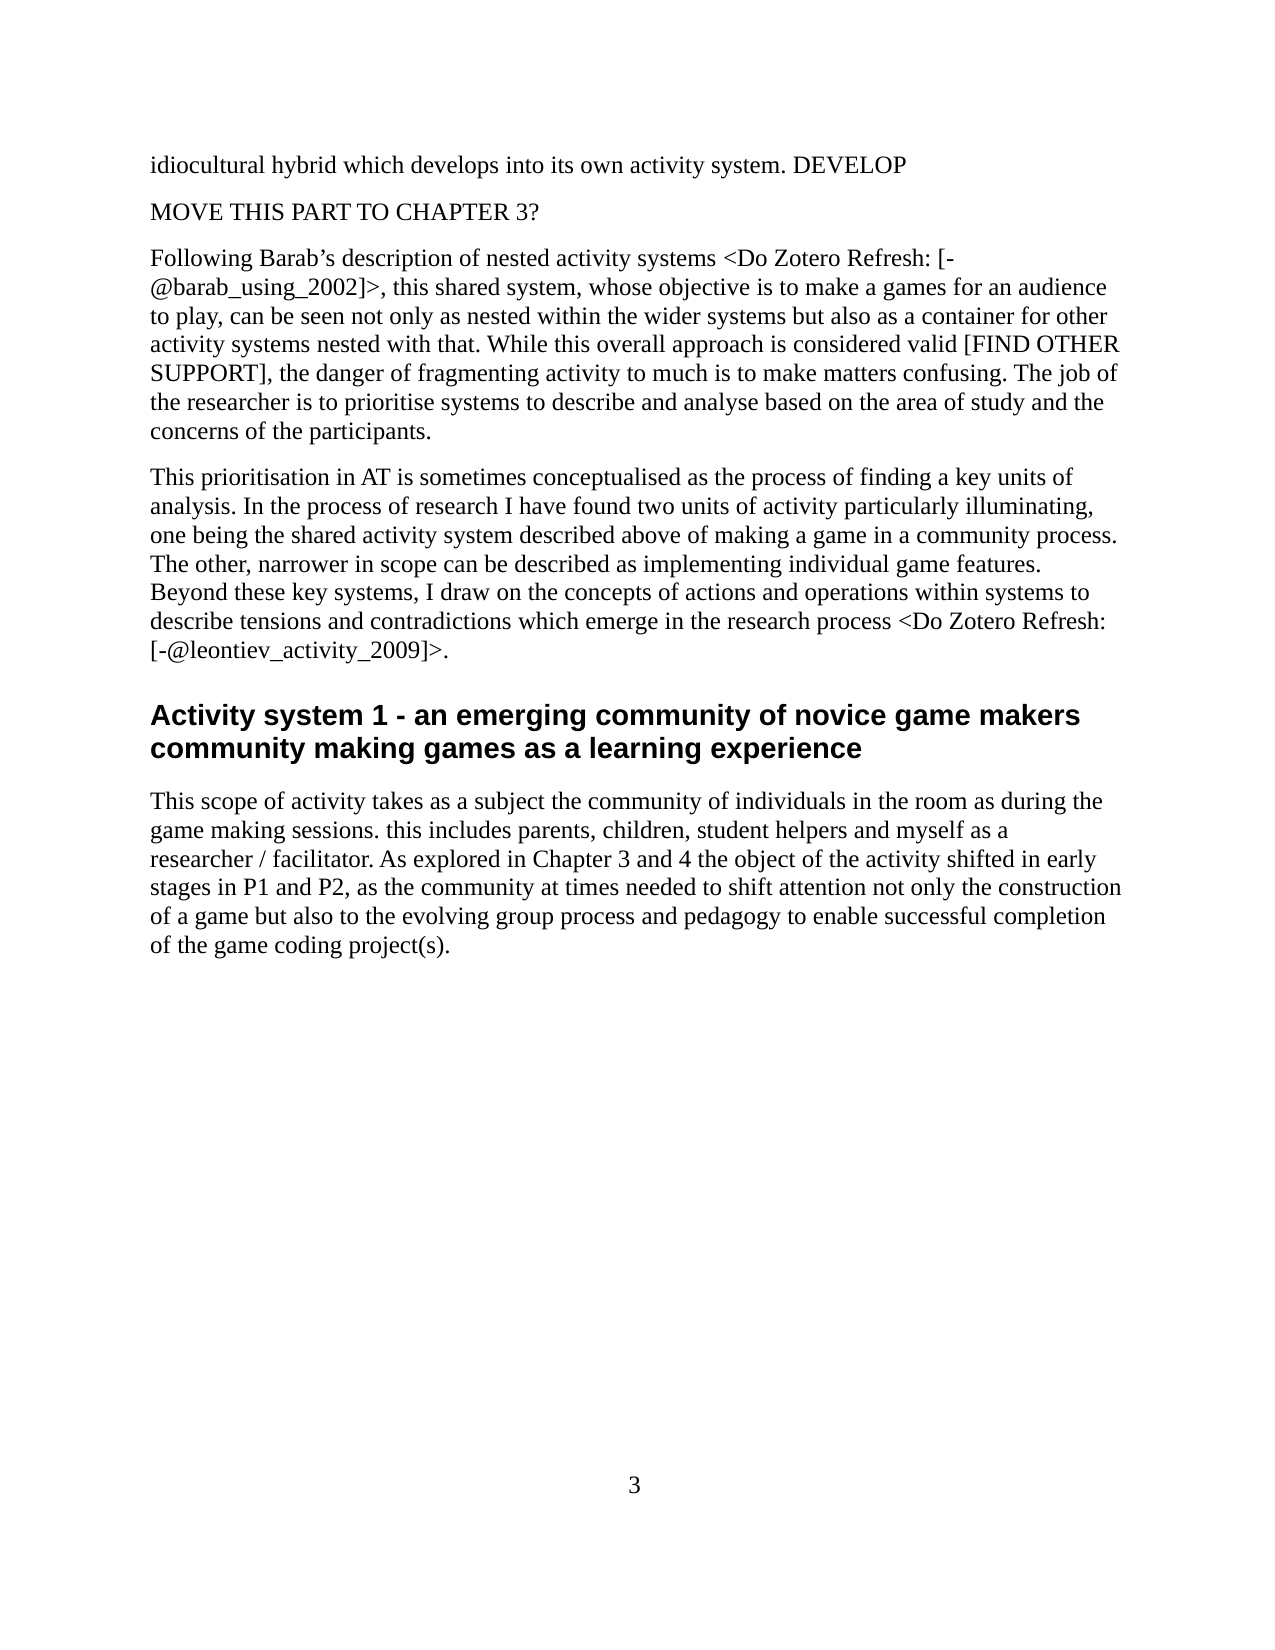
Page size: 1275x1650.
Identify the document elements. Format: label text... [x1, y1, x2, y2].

text idiocultural hybrid which develops into its own activity system. DEVELOP [150, 150, 1125, 179]
text This prioritisation in AT is sometimes conceptualised as the process of finding a key units of analysis. In the process of research I have found two units of activity particularly illuminating, one being the shared activity system described above of making a game in a community process. The other, narrower in scope can be described as implementing individual game features. Beyond these key systems, I draw on the concepts of actions and operations within systems to describe tensions and contradictions which emerge in the research process <Do Zotero Refresh: [-@leontiev_activity_2009]>. [150, 462, 1125, 664]
text Following Barab’s description of nested activity systems <Do Zotero Refresh: [-@barab_using_2002]>, this shared system, whose objective is to make a games for an audience to play, can be seen not only as nested within the wider systems but also as a container for other activity systems nested with that. While this overall approach is considered valid [FIND OTHER SUPPORT], the danger of fragmenting activity to much is to make matters confusing. The job of the researcher is to prioritise systems to describe and analyse based on the area of study and the concerns of the participants. [150, 243, 1125, 444]
subtitle Activity system 1 - an emerging community of novice game makers community making games as a learning experience [150, 698, 1125, 765]
text MOVE THIS PART TO CHAPTER 3? [150, 197, 1125, 225]
text This scope of activity takes as a subject the community of individuals in the room as during the game making sessions. this includes parents, children, student helpers and myself as a researcher / facilitator. As explored in Chapter 3 and 4 the object of the activity shifted in early stages in P1 and P2, as the community at times needed to shift attention not only the construction of a game but also to the evolving group process and pedagogy to enable successful completion of the game coding project(s). [150, 786, 1125, 959]
